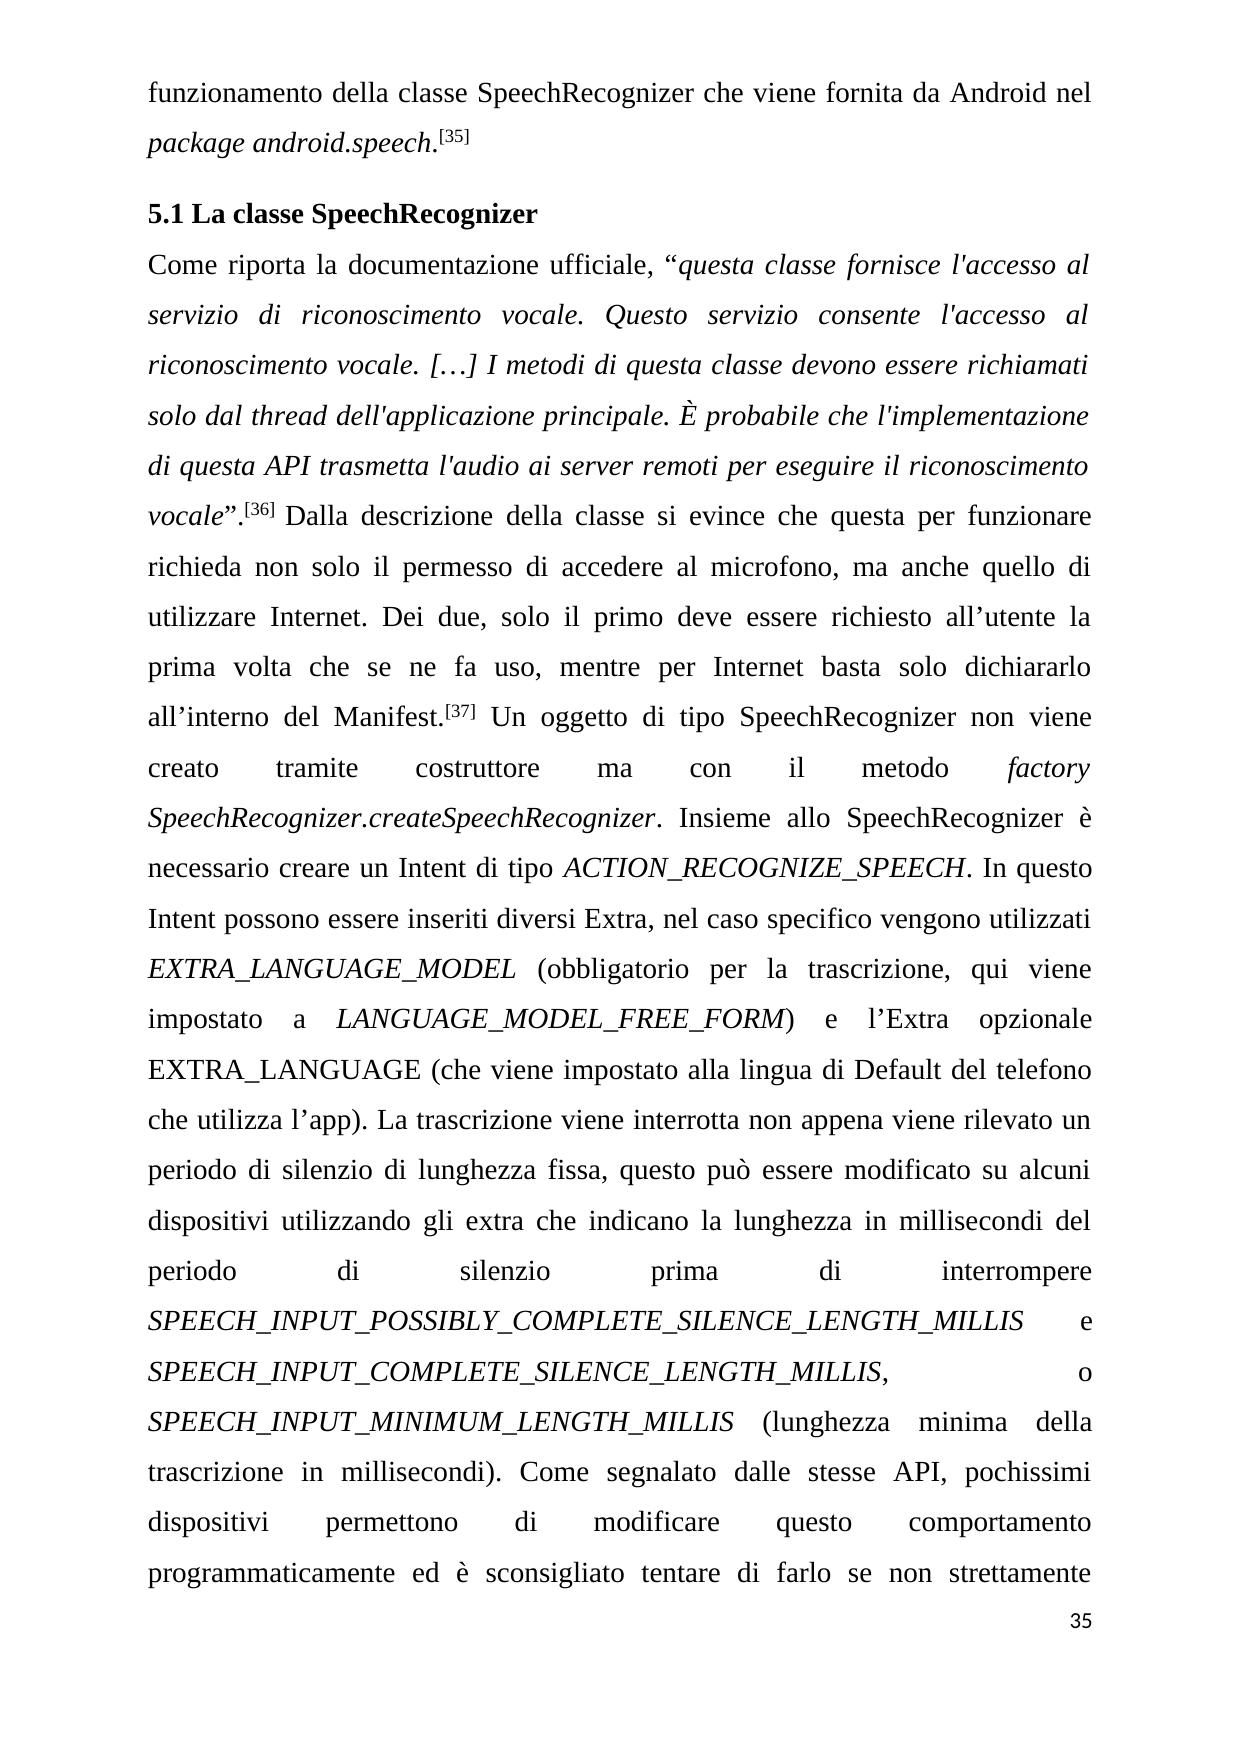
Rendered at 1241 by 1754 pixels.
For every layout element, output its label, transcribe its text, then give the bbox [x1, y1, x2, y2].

subtitle 5.1 La classe SpeechRecognizer [148, 196, 1092, 230]
text Come riporta la documentazione ufficiale, “questa classe fornisce l'accesso al servizio di riconoscimento vocale. Questo servizio consente l'accesso al riconoscimento vocale. […] I metodi di questa classe devono essere richiamati solo dal thread dell'applicazione principale. È probabile che l'implementazione di questa API trasmetta l'audio ai server remoti per eseguire il riconoscimento vocale”.[36] Dalla descrizione della classe si evince che questa per funzionare richieda non solo il permesso di accedere al microfono, ma anche quello di utilizzare Internet. Dei due, solo il primo deve essere richiesto all’utente la prima volta che se ne fa uso, mentre per Internet basta solo dichiararlo all’interno del Manifest.[37] Un oggetto di tipo SpeechRecognizer non viene creato tramite costruttore ma con il metodo factory SpeechRecognizer.createSpeechRecognizer. Insieme allo SpeechRecognizer è necessario creare un Intent di tipo ACTION_RECOGNIZE_SPEECH. In questo Intent possono essere inseriti diversi Extra, nel caso specifico vengono utilizzati EXTRA_LANGUAGE_MODEL (obbligatorio per la trascrizione, qui viene impostato a LANGUAGE_MODEL_FREE_FORM) e l’Extra opzionale EXTRA_LANGUAGE (che viene impostato alla lingua di Default del telefono che utilizza l’app). La trascrizione viene interrotta non appena viene rilevato un periodo di silenzio di lunghezza fissa, questo può essere modificato su alcuni dispositivi utilizzando gli extra che indicano la lunghezza in millisecondi del periodo di silenzio prima di interrompere SPEECH_INPUT_POSSIBLY_COMPLETE_SILENCE_LENGTH_MILLIS e SPEECH_INPUT_COMPLETE_SILENCE_LENGTH_MILLIS, o SPEECH_INPUT_MINIMUM_LENGTH_MILLIS (lunghezza minima della trascrizione in millisecondi). Come segnalato dalle stesse API, pochissimi dispositivi permettono di modificare questo comportamento programmaticamente ed è sconsigliato tentare di farlo se non strettamente [148, 247, 1092, 1588]
text funzionamento della classe SpeechRecognizer che viene fornita da Android nel package android.speech.[35] [148, 75, 1092, 159]
